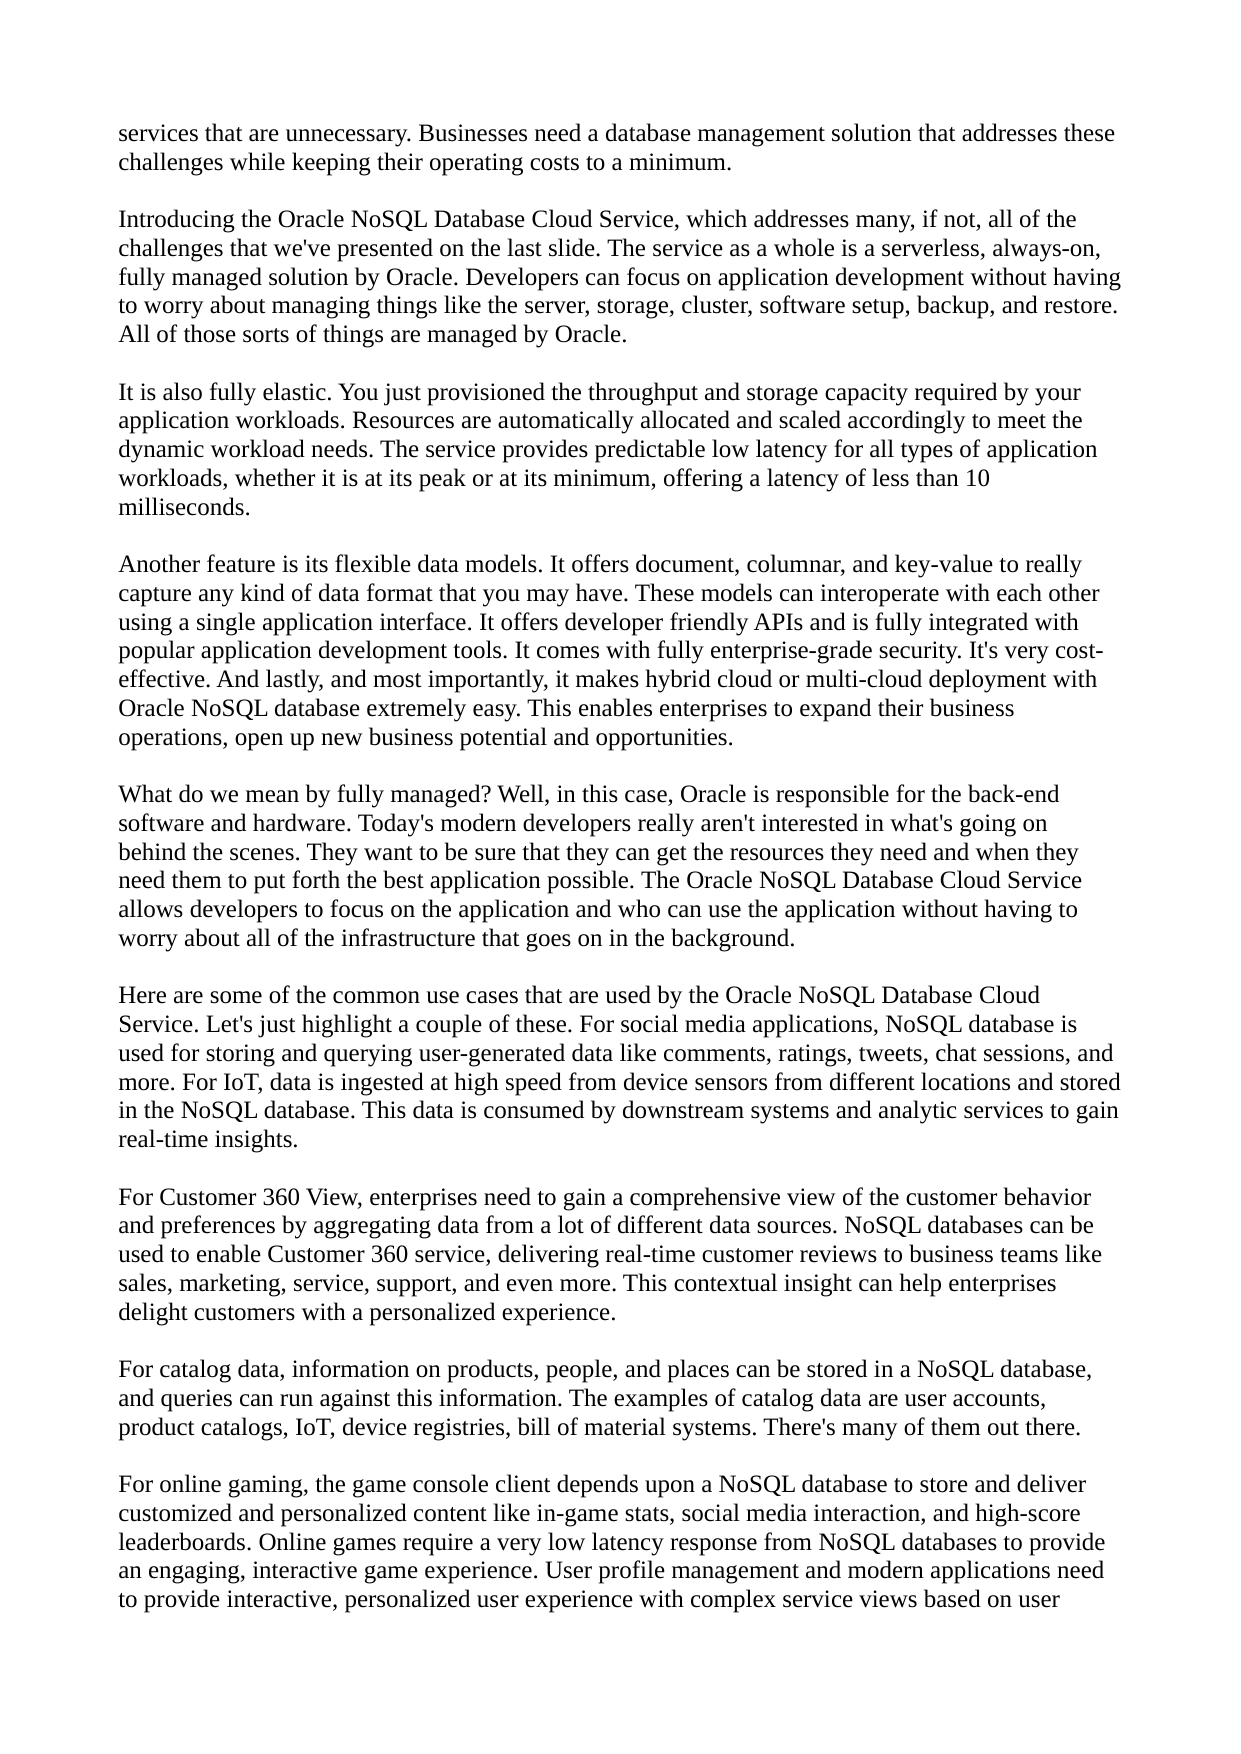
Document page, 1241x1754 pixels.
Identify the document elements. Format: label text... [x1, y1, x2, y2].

text Introducing the Oracle NoSQL Database Cloud Service, which addresses many, if not, all of the challenges that we've presented on the last slide. The service as a whole is a serverless, always-on, fully managed solution by Oracle. Developers can focus on application development without having to worry about managing things like the server, storage, cluster, software setup, backup, and restore. All of those sorts of things are managed by Oracle. [118, 204, 1122, 348]
text For catalog data, information on products, people, and places can be stored in a NoSQL database, and queries can run against this information. The examples of catalog data are user accounts, product catalogs, IoT, device registries, bill of material systems. There's many of them out there. [118, 1354, 1122, 1441]
text For online gaming, the game console client depends upon a NoSQL database to store and deliver customized and personalized content like in-game stats, social media interaction, and high-score leaderboards. Online games require a very low latency response from NoSQL databases to provide an engaging, interactive game experience. User profile management and modern applications need to provide interactive, personalized user experience with complex service views based on user [118, 1469, 1122, 1613]
text What do we mean by fully managed? Well, in this case, Oracle is responsible for the back-end software and hardware. Today's modern developers really aren't interested in what's going on behind the scenes. They want to be sure that they can get the resources they need and when they need them to put forth the best application possible. The Oracle NoSQL Database Cloud Service allows developers to focus on the application and who can use the application without having to worry about all of the infrastructure that goes on in the background. [118, 779, 1122, 952]
text services that are unnecessary. Businesses need a database management solution that addresses these challenges while keeping their operating costs to a minimum. [118, 118, 1122, 176]
text For Customer 360 View, enterprises need to gain a comprehensive view of the customer behavior and preferences by aggregating data from a lot of different data sources. NoSQL databases can be used to enable Customer 360 service, delivering real-time customer reviews to business teams like sales, marketing, service, support, and even more. This contextual insight can help enterprises delight customers with a personalized experience. [118, 1182, 1122, 1326]
text Here are some of the common use cases that are used by the Oracle NoSQL Database Cloud Service. Let's just highlight a couple of these. For social media applications, NoSQL database is used for storing and querying user-generated data like comments, ratings, tweets, chat sessions, and more. For IoT, data is ingested at high speed from device sensors from different locations and stored in the NoSQL database. This data is consumed by downstream systems and analytic services to gain real-time insights. [118, 981, 1122, 1153]
text It is also fully elastic. You just provisioned the throughput and storage capacity required by your application workloads. Resources are automatically allocated and scaled accordingly to meet the dynamic workload needs. The service provides predictable low latency for all types of application workloads, whether it is at its peak or at its minimum, offering a latency of less than 10 milliseconds. [118, 377, 1122, 521]
text Another feature is its flexible data models. It offers document, columnar, and key-value to really capture any kind of data format that you may have. These models can interoperate with each other using a single application interface. It offers developer friendly APIs and is fully integrated with popular application development tools. It comes with fully enterprise-grade security. It's very cost-effective. And lastly, and most importantly, it makes hybrid cloud or multi-cloud deployment with Oracle NoSQL database extremely easy. This enables enterprises to expand their business operations, open up new business potential and opportunities. [118, 549, 1122, 751]
